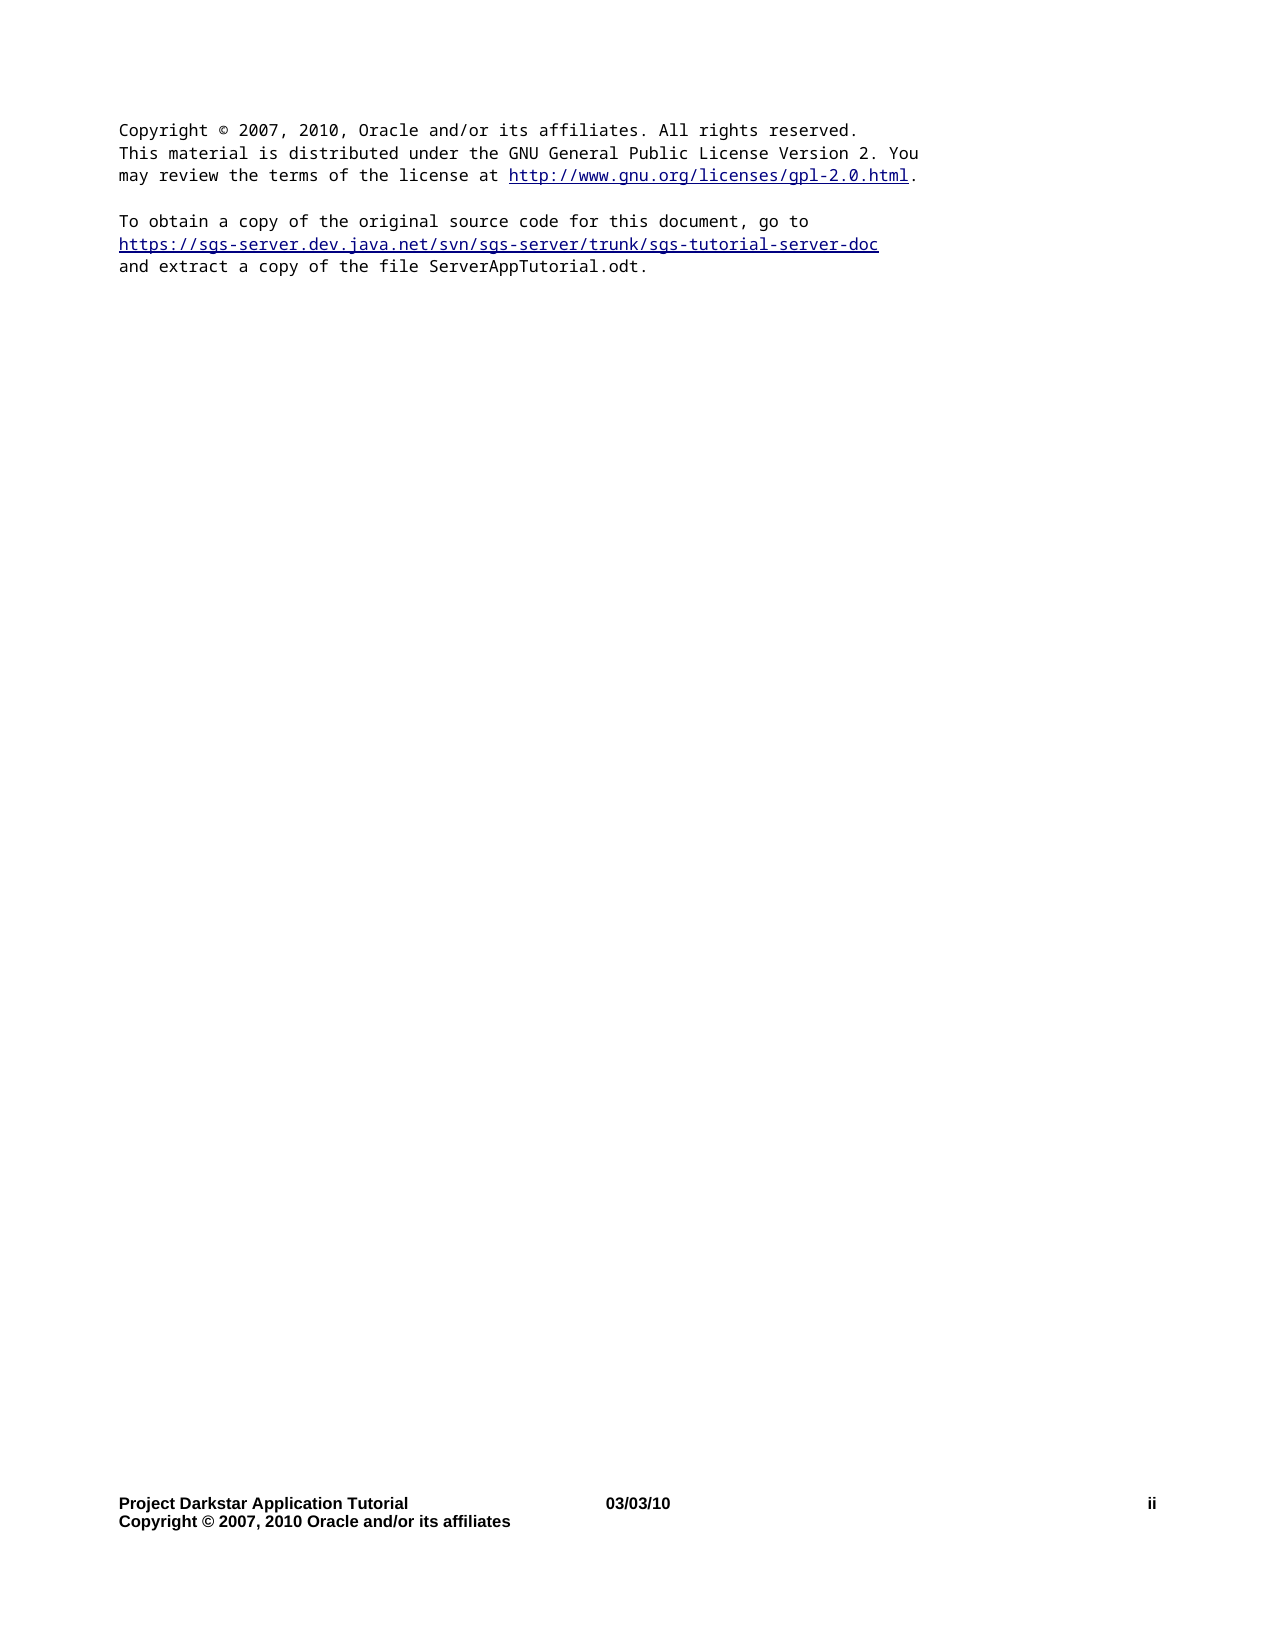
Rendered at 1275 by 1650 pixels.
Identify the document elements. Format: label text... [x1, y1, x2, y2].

text This material is distributed under the GNU General Public License Version 2. You [118, 141, 1156, 164]
text https://sgs-server.dev.java.net/svn/sgs-server/trunk/sgs-tutorial-server-doc [118, 232, 1156, 255]
text Copyright © 2007, 2010, Oracle and/or its affiliates. All rights reserved. [118, 118, 1156, 141]
text may review the terms of the license at http://www.gnu.org/licenses/gpl-2.0.html. [118, 164, 1156, 187]
text To obtain a copy of the original source code for this document, go to [118, 209, 1156, 232]
text and extract a copy of the file ServerAppTutorial.odt. [118, 255, 1156, 277]
